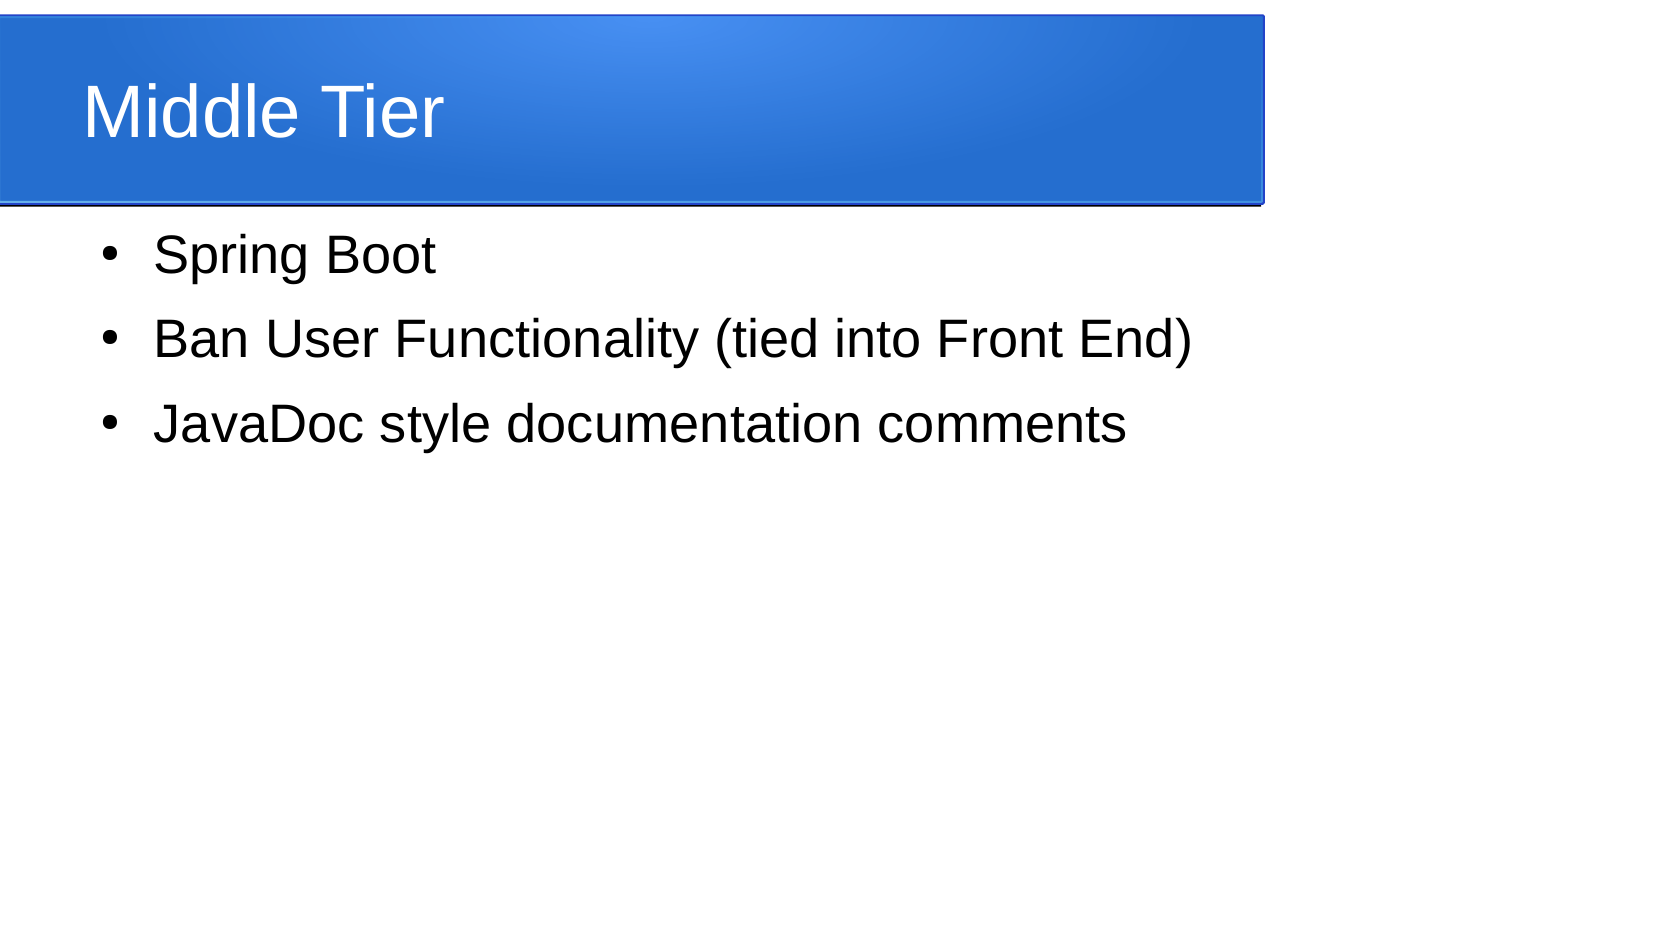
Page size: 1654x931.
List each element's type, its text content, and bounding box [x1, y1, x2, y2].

list Spring Boot Ban User Functionality (tied into Front End) JavaDoc style documentation comments [82, 224, 1571, 764]
title Middle Tier [82, 35, 1235, 189]
